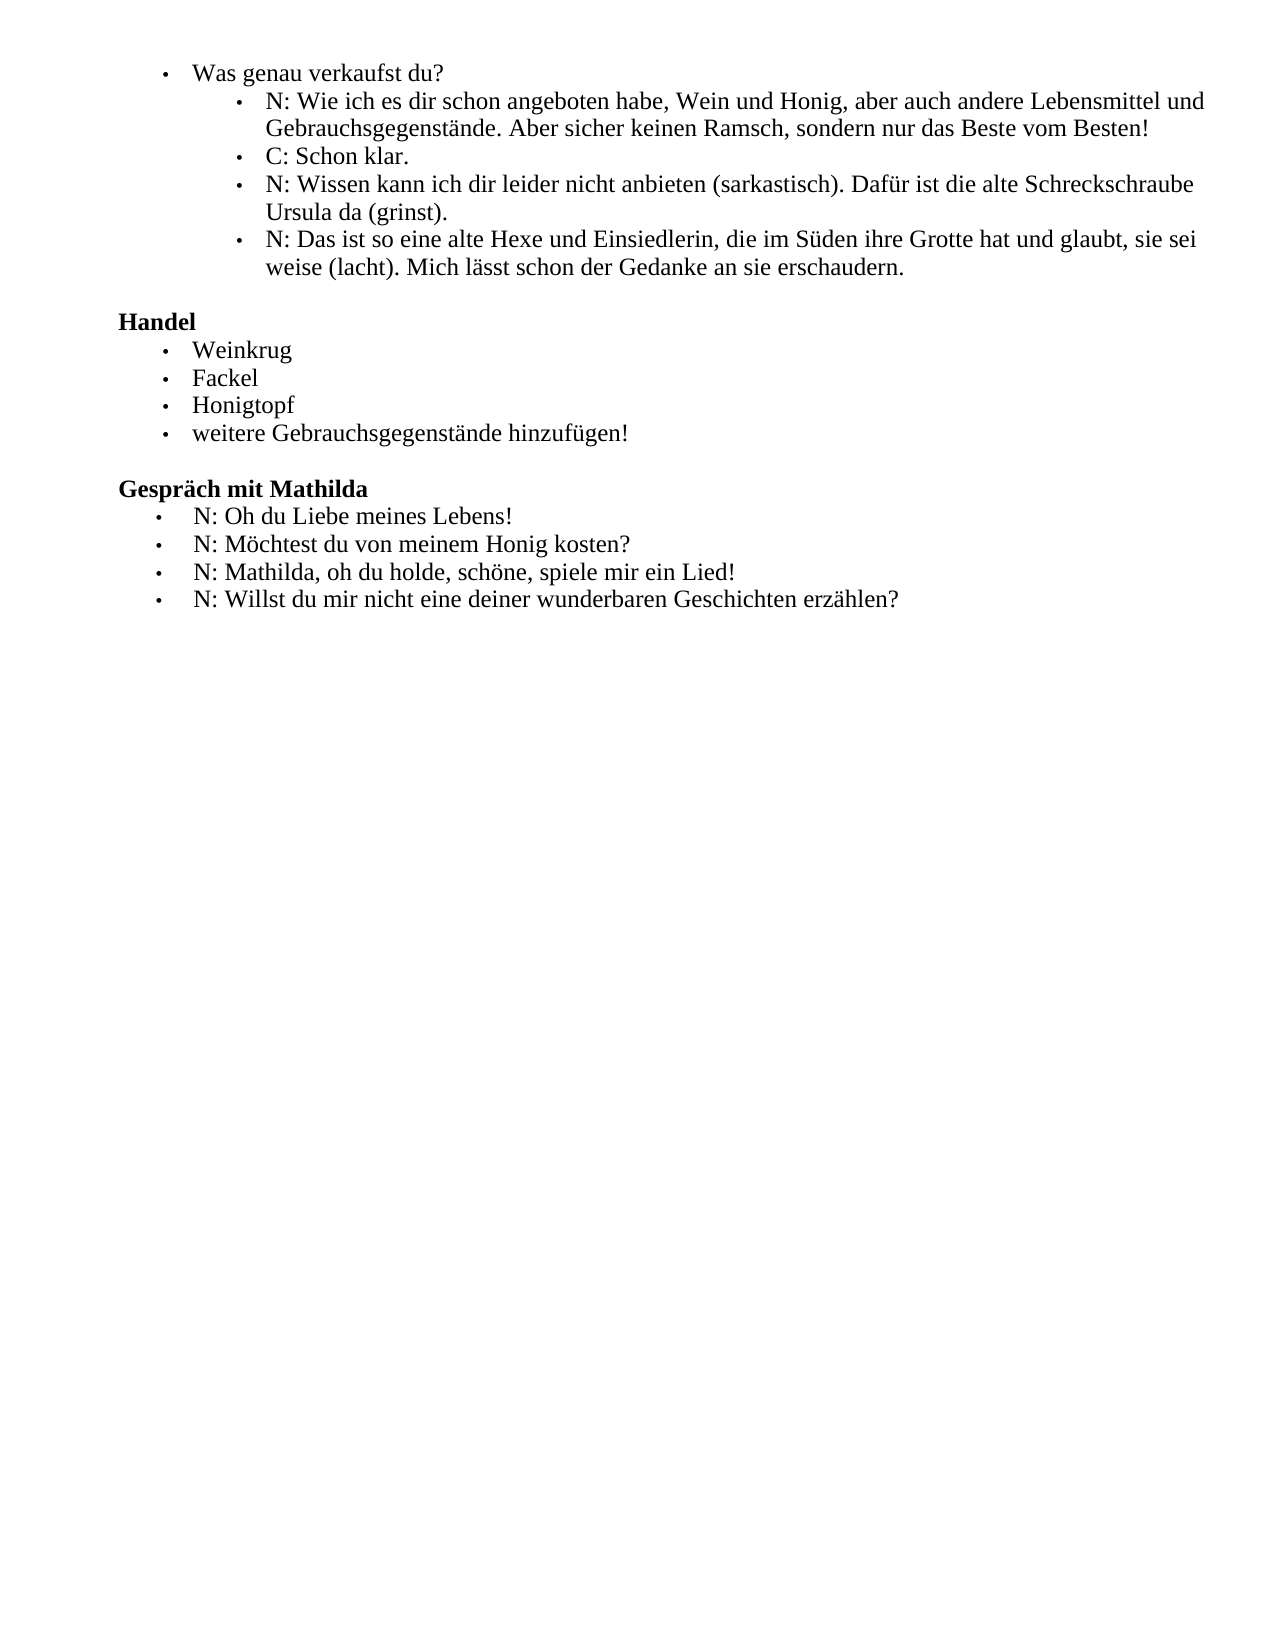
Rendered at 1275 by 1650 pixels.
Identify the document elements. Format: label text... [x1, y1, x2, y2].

list Weinkrug [162, 336, 1216, 364]
list N: Wissen kann ich dir leider nicht anbieten (sarkastisch). Dafür ist die alte Schreckschraube Ursula da (grinst). [236, 170, 1216, 225]
list N: Wie ich es dir schon angeboten habe, Wein und Honig, aber auch andere Lebensmittel und Gebrauchsgegenstände. Aber sicher keinen Ramsch, sondern nur das Beste vom Besten! [236, 87, 1216, 142]
list Fackel [162, 364, 1216, 392]
list N: Mathilda, oh du holde, schöne, spiele mir ein Lied! [156, 558, 1216, 586]
list N: Das ist so eine alte Hexe und Einsiedlerin, die im Süden ihre Grotte hat und glaubt, sie sei weise (lacht). Mich lässt schon der Gedanke an sie erschaudern. [236, 225, 1216, 281]
list N: Oh du Liebe meines Lebens! [156, 502, 1216, 530]
text Handel [118, 281, 1216, 336]
list weitere Gebrauchsgegenstände hinzufügen! [162, 419, 1216, 447]
text Gespräch mit Mathilda [118, 475, 1216, 502]
list N: Willst du mir nicht eine deiner wunderbaren Geschichten erzählen? [156, 586, 1216, 613]
list Honigtopf [162, 392, 1216, 419]
list C: Schon klar. [236, 142, 1216, 170]
list Was genau verkaufst du? [162, 59, 1216, 87]
list N: Möchtest du von meinem Honig kosten? [156, 530, 1216, 558]
